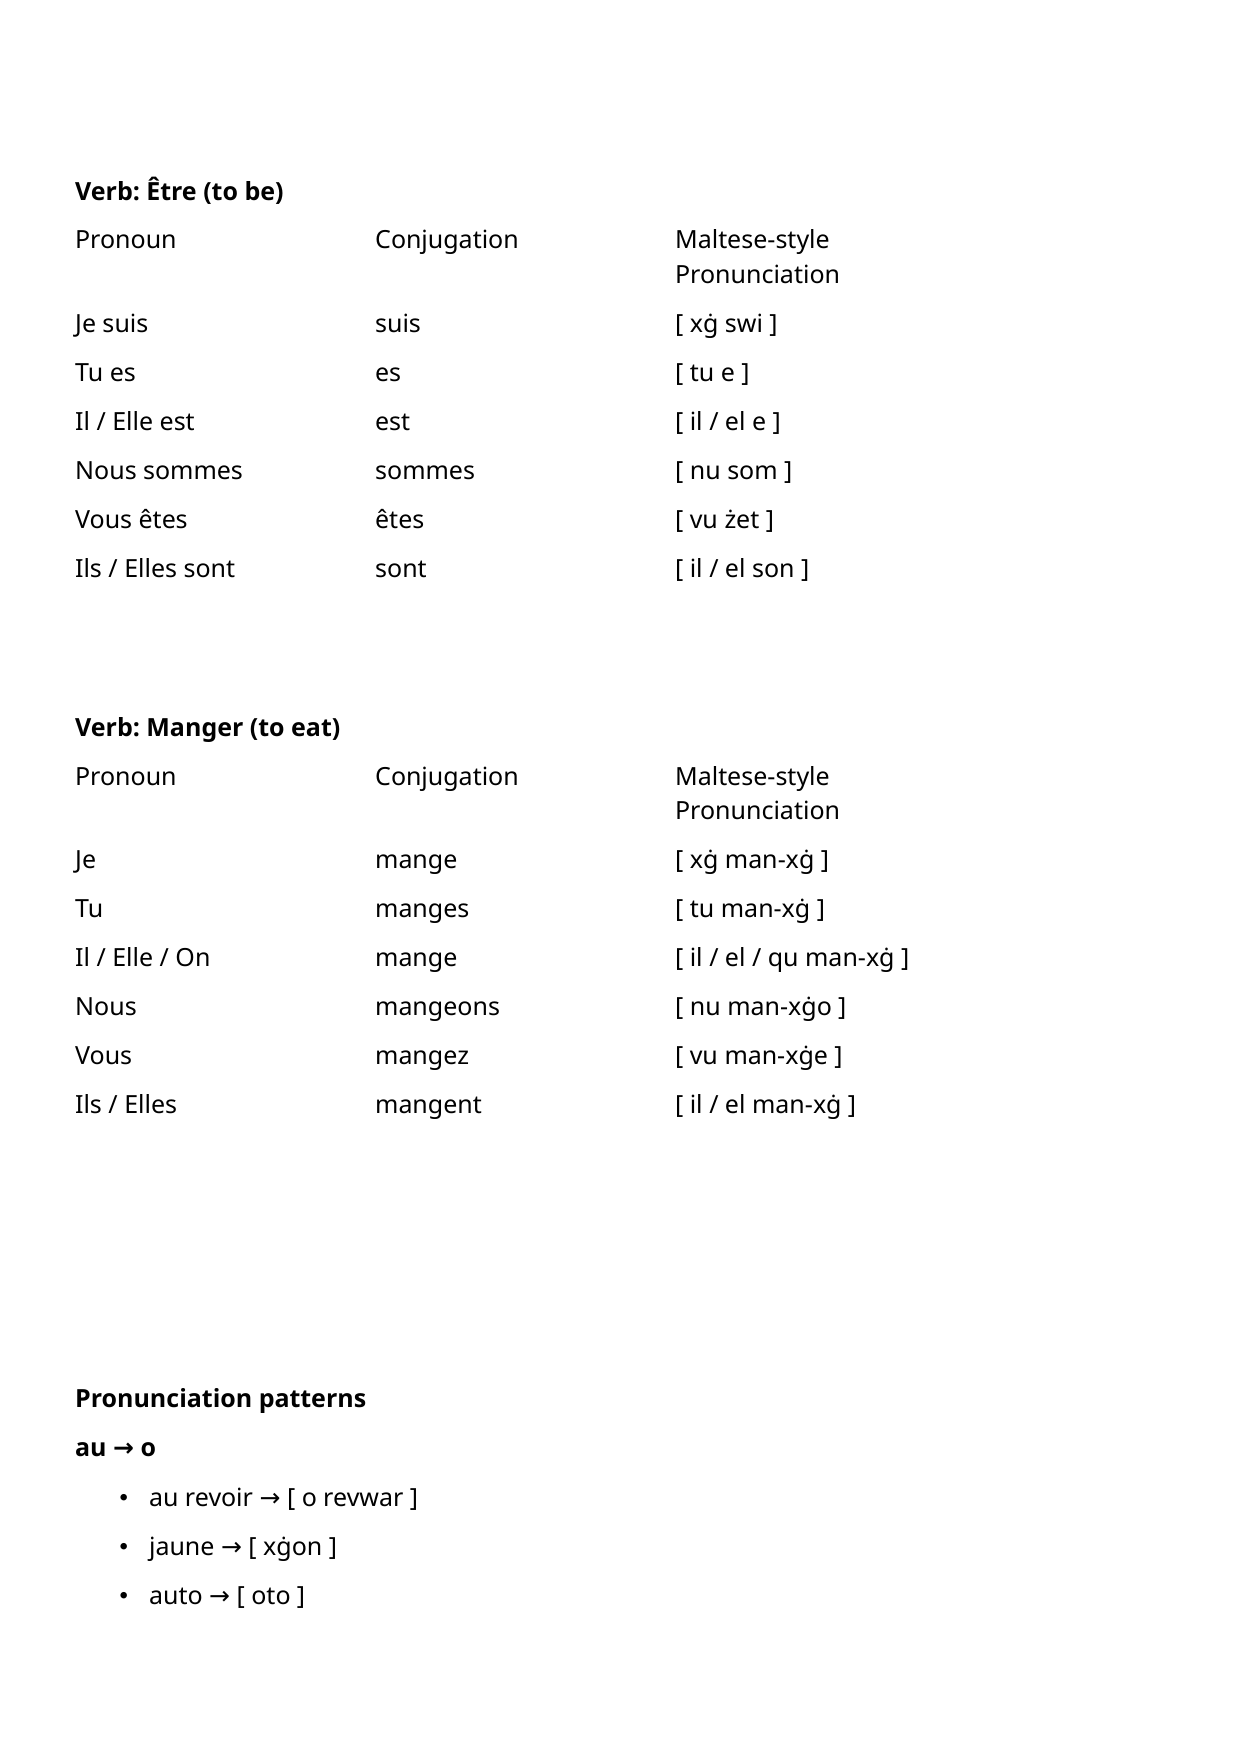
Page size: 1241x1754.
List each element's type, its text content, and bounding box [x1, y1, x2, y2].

table_cell Ils / Elles sont [64, 551, 364, 606]
table_cell mangeons [364, 989, 664, 1038]
table_header Maltese-style Pronunciation [664, 758, 964, 841]
table_cell [ nu man-xġo ] [664, 989, 964, 1038]
table_cell [ xġ swi ] [664, 305, 964, 354]
table_cell [ nu som ] [664, 453, 964, 502]
table_cell est [364, 404, 664, 452]
table_cell mangez [364, 1038, 664, 1087]
subtitle Verb: Être (to be) [75, 173, 1165, 207]
table_cell es [364, 354, 664, 403]
table_cell [ il / el / qu man-xġ ] [664, 940, 964, 988]
table_header Maltese-style Pronunciation [664, 222, 964, 305]
table_cell [ tu man-xġ ] [664, 890, 964, 939]
subtitle Verb: Manger (to eat) [75, 709, 1165, 743]
table_cell mangent [364, 1087, 664, 1136]
table_cell mange [364, 841, 664, 890]
table_cell Vous [64, 1038, 364, 1087]
list jaune → [ xġon ] [119, 1528, 1165, 1562]
list auto → [ oto ] [119, 1577, 1165, 1611]
table_cell Nous sommes [64, 453, 364, 502]
table_cell [ vu żet ] [664, 502, 964, 551]
list au revoir → [ o revwar ] [119, 1479, 1165, 1513]
table_cell [ il / el e ] [664, 404, 964, 452]
table_cell sont [364, 551, 664, 606]
table_cell manges [364, 890, 664, 939]
table_header Pronoun [64, 222, 364, 305]
table_cell Tu [64, 890, 364, 939]
table_cell Je suis [64, 305, 364, 354]
table_header Conjugation [364, 222, 664, 305]
table_header Pronoun [64, 758, 364, 841]
table_cell [ xġ man-xġ ] [664, 841, 964, 890]
table_cell [ il / el son ] [664, 551, 964, 606]
text Pronunciation patterns [75, 1381, 1165, 1415]
table_cell Nous [64, 989, 364, 1038]
table_cell [ vu man-xġe ] [664, 1038, 964, 1087]
table_cell [ il / el man-xġ ] [664, 1087, 964, 1136]
table_cell suis [364, 305, 664, 354]
table_cell Vous êtes [64, 502, 364, 551]
table_cell Il / Elle est [64, 404, 364, 452]
table_cell [ tu e ] [664, 354, 964, 403]
table_cell Il / Elle / On [64, 940, 364, 988]
table_cell Je [64, 841, 364, 890]
table_header Conjugation [364, 758, 664, 841]
table_cell Ils / Elles [64, 1087, 364, 1136]
table_cell êtes [364, 502, 664, 551]
table_cell Tu es [64, 354, 364, 403]
table_cell sommes [364, 453, 664, 502]
text au → o [75, 1430, 1165, 1464]
table_cell mange [364, 940, 664, 988]
